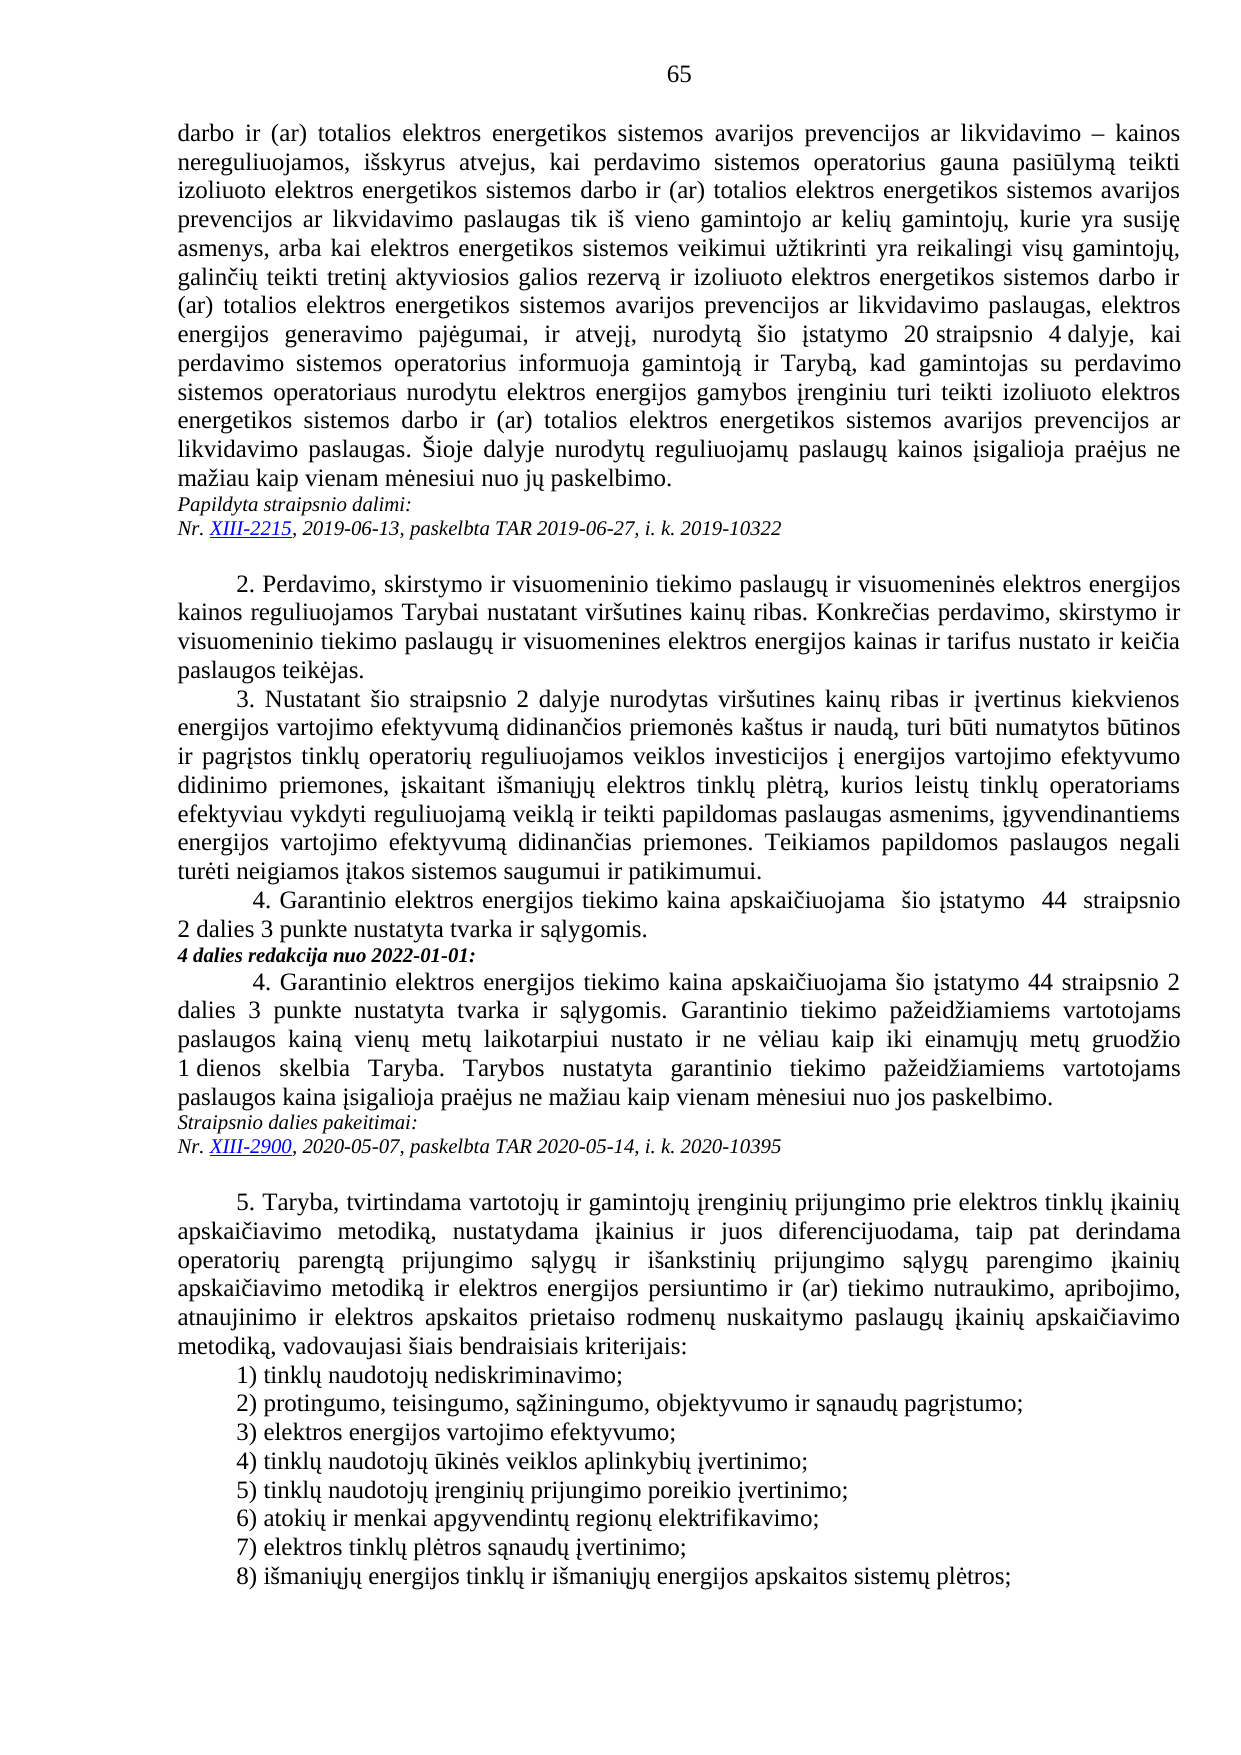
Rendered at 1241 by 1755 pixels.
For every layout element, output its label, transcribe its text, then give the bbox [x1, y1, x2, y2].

text 2) protingumo, teisingumo, sąžiningumo, objektyvumo ir sąnaudų pagrįstumo; [177, 1388, 1181, 1417]
text 3. Nustatant šio straipsnio 2 dalyje nurodytas viršutines kainų ribas ir įvertinus kiekvienos energijos vartojimo efektyvumą didinančios priemonės kaštus ir naudą, turi būti numatytos būtinos ir pagrįstos tinklų operatorių reguliuojamos veiklos investicijos į energijos vartojimo efektyvumo didinimo priemones, įskaitant išmaniųjų elektros tinklų plėtrą, kurios leistų tinklų operatoriams efektyviau vykdyti reguliuojamą veiklą ir teikti papildomas paslaugas asmenims, įgyvendinantiems energijos vartojimo efektyvumą didinančias priemones. Teikiamos papildomos paslaugos negali turėti neigiamos įtakos sistemos saugumui ir patikimumui. [177, 684, 1181, 885]
text 4) tinklų naudotojų ūkinės veiklos aplinkybių įvertinimo; [177, 1446, 1181, 1475]
text Straipsnio dalies pakeitimai: [177, 1110, 1181, 1134]
text Nr. XIII-2900, 2020-05-07, paskelbta TAR 2020-05-14, i. k. 2020-10395 [177, 1134, 1181, 1158]
text 2. Perdavimo, skirstymo ir visuomeninio tiekimo paslaugų ir visuomeninės elektros energijos kainos reguliuojamos Tarybai nustatant viršutines kainų ribas. Konkrečias perdavimo, skirstymo ir visuomeninio tiekimo paslaugų ir visuomenines elektros energijos kainas ir tarifus nustato ir keičia paslaugos teikėjas. [177, 569, 1181, 684]
text 7) elektros tinklų plėtros sąnaudų įvertinimo; [177, 1532, 1181, 1561]
text 5. Taryba, tvirtindama vartotojų ir gamintojų įrenginių prijungimo prie elektros tinklų įkainių apskaičiavimo metodiką, nustatydama įkainius ir juos diferencijuodama, taip pat derindama operatorių parengtą prijungimo sąlygų ir išankstinių prijungimo sąlygų parengimo įkainių apskaičiavimo metodiką ir elektros energijos persiuntimo ir (ar) tiekimo nutraukimo, apribojimo, atnaujinimo ir elektros apskaitos prietaiso rodmenų nuskaitymo paslaugų įkainių apskaičiavimo metodiką, vadovaujasi šiais bendraisiais kriterijais: [177, 1187, 1181, 1360]
text Papildyta straipsnio dalimi: [177, 492, 1181, 516]
text darbo ir (ar) totalios elektros energetikos sistemos avarijos prevencijos ar likvidavimo – kainos nereguliuojamos, išskyrus atvejus, kai perdavimo sistemos operatorius gauna pasiūlymą teikti izoliuoto elektros energetikos sistemos darbo ir (ar) totalios elektros energetikos sistemos avarijos prevencijos ar likvidavimo paslaugas tik iš vieno gamintojo ar kelių gamintojų, kurie yra susiję asmenys, arba kai elektros energetikos sistemos veikimui užtikrinti yra reikalingi visų gamintojų, galinčių teikti tretinį aktyviosios galios rezervą ir izoliuoto elektros energetikos sistemos darbo ir (ar) totalios elektros energetikos sistemos avarijos prevencijos ar likvidavimo paslaugas, elektros energijos generavimo pajėgumai, ir atvejį, nurodytą šio įstatymo 20 straipsnio 4 dalyje, kai perdavimo sistemos operatorius informuoja gamintoją ir Tarybą, kad gamintojas su perdavimo sistemos operatoriaus nurodytu elektros energijos gamybos įrenginiu turi teikti izoliuoto elektros energetikos sistemos darbo ir (ar) totalios elektros energetikos sistemos avarijos prevencijos ar likvidavimo paslaugas. Šioje dalyje nurodytų reguliuojamų paslaugų kainos įsigalioja praėjus ne mažiau kaip vienam mėnesiui nuo jų paskelbimo. [177, 118, 1181, 492]
text 4 dalies redakcija nuo 2022-01-01: [177, 942, 1181, 967]
text 8) išmaniųjų energijos tinklų ir išmaniųjų energijos apskaitos sistemų plėtros; [177, 1561, 1181, 1590]
text 6) atokių ir menkai apgyvendintų regionų elektrifikavimo; [177, 1503, 1181, 1532]
text 1) tinklų naudotojų nediskriminavimo; [177, 1360, 1181, 1388]
text Nr. XIII-2215, 2019-06-13, paskelbta TAR 2019-06-27, i. k. 2019-10322 [177, 516, 1181, 540]
text 3) elektros energijos vartojimo efektyvumo; [177, 1417, 1181, 1446]
text 5) tinklų naudotojų įrenginių prijungimo poreikio įvertinimo; [177, 1475, 1181, 1503]
text 4. Garantinio elektros energijos tiekimo kaina apskaičiuojama šio įstatymo 44 straipsnio 2 dalies 3 punkte nustatyta tvarka ir sąlygomis. Garantinio tiekimo pažeidžiamiems vartotojams paslaugos kainą vienų metų laikotarpiui nustato ir ne vėliau kaip iki einamųjų metų gruodžio 1 dienos skelbia Taryba. Tarybos nustatyta garantinio tiekimo pažeidžiamiems vartotojams paslaugos kaina įsigalioja praėjus ne mažiau kaip vienam mėnesiui nuo jos paskelbimo. [177, 967, 1181, 1110]
text 4. Garantinio elektros energijos tiekimo kaina apskaičiuojama šio įstatymo 44 straipsnio 2 dalies 3 punkte nustatyta tvarka ir sąlygomis. [177, 885, 1181, 942]
